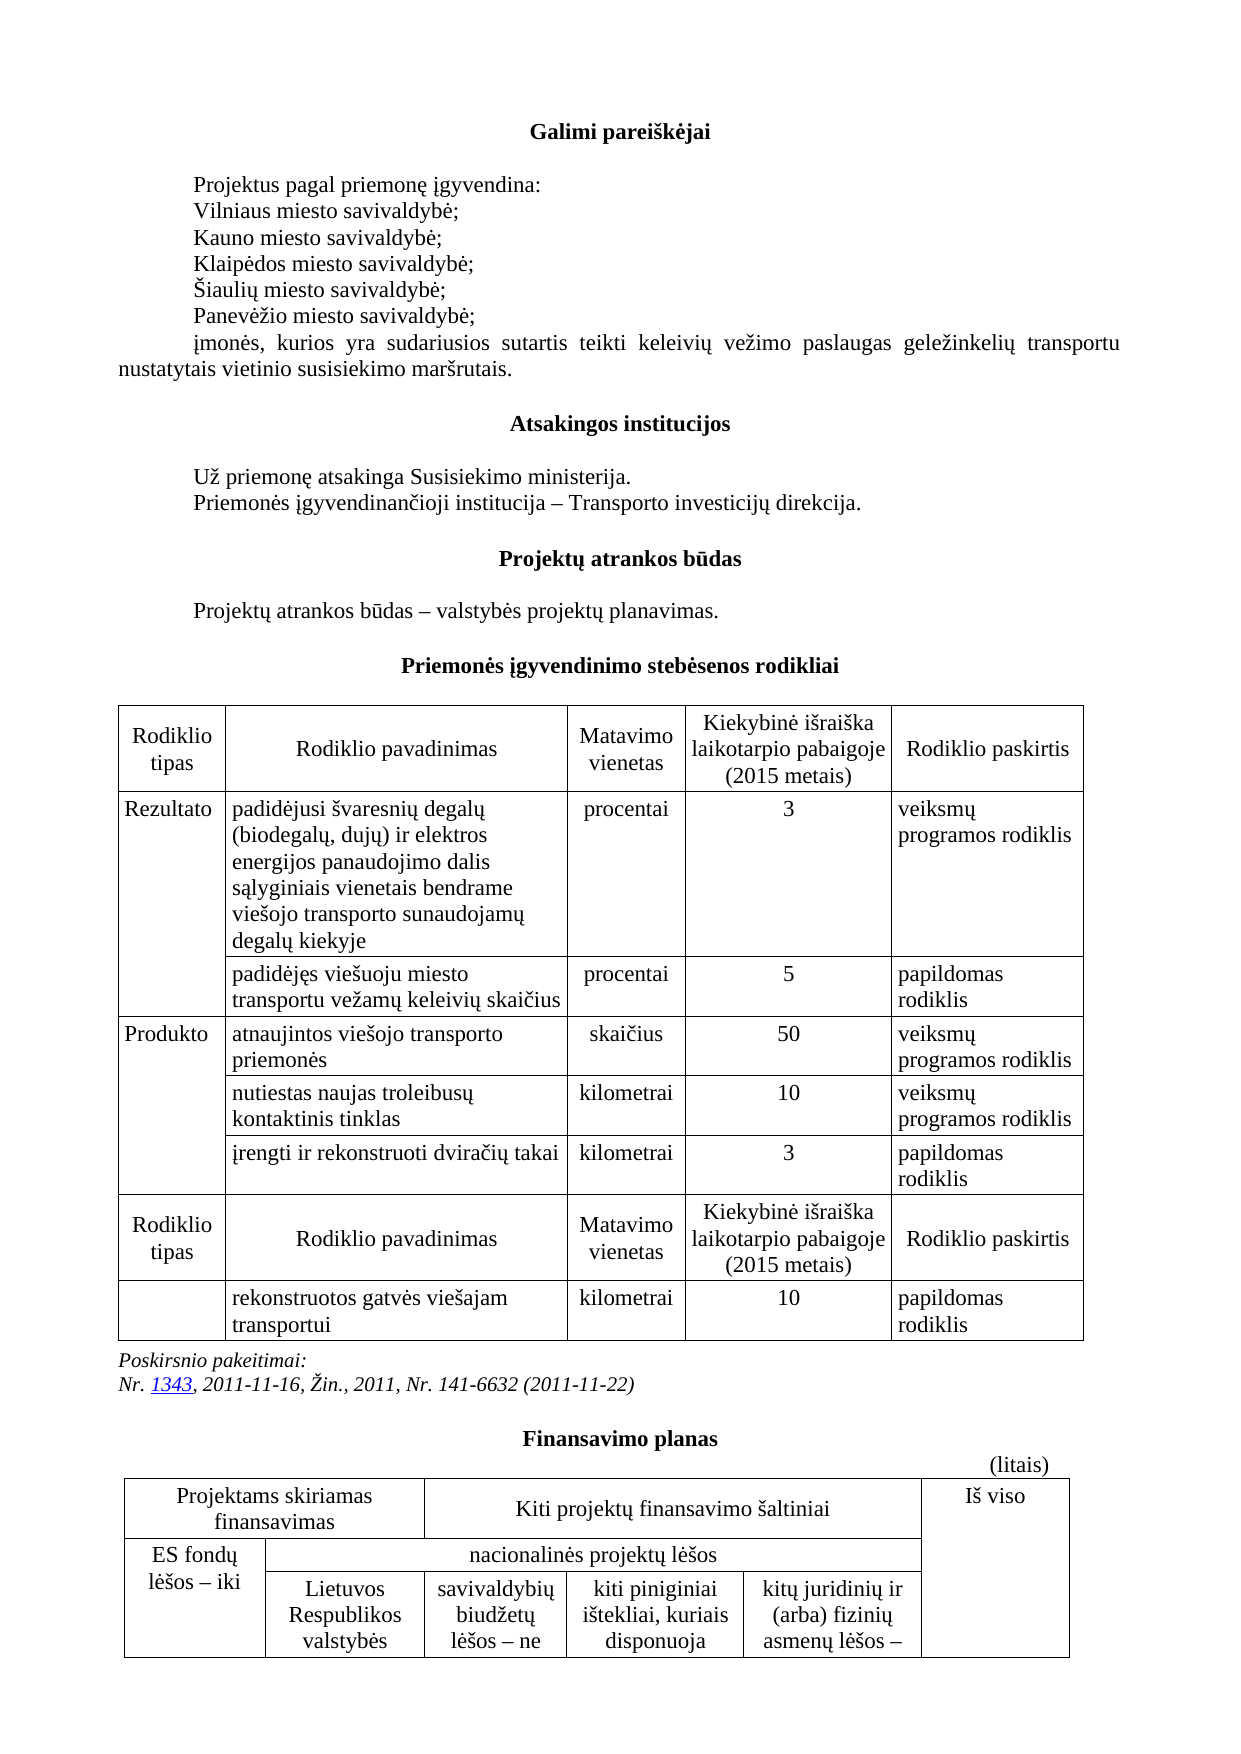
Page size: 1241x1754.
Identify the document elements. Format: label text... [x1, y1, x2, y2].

text Galimi pareiškėjai [118, 118, 1122, 144]
text Šiaulių miesto savivaldybė; [118, 276, 1122, 303]
text Nr. 1343, 2011-11-16, Žin., 2011, Nr. 141-6632 (2011-11-22) [118, 1372, 1122, 1396]
table_cell atnaujintos viešojo transporto priemonės [226, 1017, 567, 1075]
text Finansavimo planas [118, 1425, 1122, 1451]
table_header Kiekybinė išraiška laikotarpio pabaigoje (2015 metais) [686, 706, 891, 791]
table_cell 50 [686, 1017, 891, 1075]
table_cell kiti piniginiai ištekliai, kuriais disponuoja [567, 1572, 743, 1657]
table_cell Lietuvos Respublikos valstybės [266, 1572, 424, 1657]
text Vilniaus miesto savivaldybė; [118, 197, 1122, 223]
table_cell padidėjęs viešuoju miesto transportu vežamų keleivių skaičius [226, 957, 567, 1016]
text Projektus pagal priemonę įgyvendina: [118, 171, 1122, 197]
text Projektų atrankos būdas – valstybės projektų planavimas. [118, 597, 1122, 624]
table_cell papildomas rodiklis [892, 1281, 1083, 1340]
table_header Rodiklio pavadinimas [226, 706, 567, 791]
table_header Rodiklio tipas [119, 706, 225, 791]
text Priemonės įgyvendinančioji institucija – Transporto investicijų direkcija. [118, 489, 1122, 516]
text Poskirsnio pakeitimai: [118, 1348, 1122, 1372]
text įmonės, kurios yra sudariusios sutartis teikti keleivių vežimo paslaugas geležinkelių transportu nustatytais vietinio susisiekimo maršrutais. [118, 329, 1122, 382]
table_cell įrengti ir rekonstruoti dviračių takai [226, 1136, 567, 1194]
text Priemonės įgyvendinimo stebėsenos rodikliai [118, 652, 1122, 679]
table_header Iš viso [922, 1479, 1069, 1657]
table_cell 10 [686, 1076, 891, 1135]
table_cell [119, 1281, 225, 1340]
table_cell Matavimo vienetas [568, 1195, 685, 1280]
table_cell procentai [568, 792, 685, 956]
table_cell procentai [568, 957, 685, 1016]
text Atsakingos institucijos [118, 410, 1122, 437]
table_cell veiksmų programos rodiklis [892, 1076, 1083, 1135]
table_cell veiksmų programos rodiklis [892, 1017, 1083, 1075]
table_cell kilometrai [568, 1136, 685, 1194]
table_cell 3 [686, 792, 891, 956]
table_header Matavimo vienetas [568, 706, 685, 791]
table_cell ES fondų lėšos – iki [125, 1539, 265, 1657]
table_cell Rodiklio pavadinimas [226, 1195, 567, 1280]
text Kauno miesto savivaldybė; [118, 223, 1122, 250]
table_header Rodiklio paskirtis [892, 706, 1083, 791]
text Už priemonę atsakinga Susisiekimo ministerija. [118, 463, 1122, 489]
table_cell savivaldybių biudžetų lėšos – ne [425, 1572, 566, 1657]
table_cell kitų juridinių ir (arba) fizinių asmenų lėšos – [744, 1572, 921, 1657]
table_header Kiti projektų finansavimo šaltiniai [425, 1479, 921, 1537]
table_header Projektams skiriamas finansavimas [125, 1479, 424, 1537]
table_cell papildomas rodiklis [892, 1136, 1083, 1194]
table_cell rekonstruotos gatvės viešajam transportui [226, 1281, 567, 1340]
table_cell Produkto [119, 1017, 225, 1194]
table_cell kilometrai [568, 1281, 685, 1340]
table_cell Kiekybinė išraiška laikotarpio pabaigoje (2015 metais) [686, 1195, 891, 1280]
table_cell kilometrai [568, 1076, 685, 1135]
table_cell Rodiklio tipas [119, 1195, 225, 1280]
text (litais) [118, 1451, 1122, 1478]
text Projektų atrankos būdas [118, 544, 1122, 571]
table_cell 10 [686, 1281, 891, 1340]
table_cell 5 [686, 957, 891, 1016]
table_cell nutiestas naujas troleibusų kontaktinis tinklas [226, 1076, 567, 1135]
table_cell skaičius [568, 1017, 685, 1075]
table_cell veiksmų programos rodiklis [892, 792, 1083, 956]
table_cell nacionalinės projektų lėšos [266, 1539, 921, 1571]
table_cell padidėjusi švaresnių degalų (biodegalų, dujų) ir elektros energijos panaudojimo dalis sąlyginiais vienetais bendrame viešojo transporto sunaudojamų degalų kiekyje [226, 792, 567, 956]
text Panevėžio miesto savivaldybė; [118, 303, 1122, 329]
table_cell papildomas rodiklis [892, 957, 1083, 1016]
table_cell 3 [686, 1136, 891, 1194]
table_cell Rezultato [119, 792, 225, 1016]
text Klaipėdos miesto savivaldybė; [118, 250, 1122, 276]
table_cell Rodiklio paskirtis [892, 1195, 1083, 1280]
